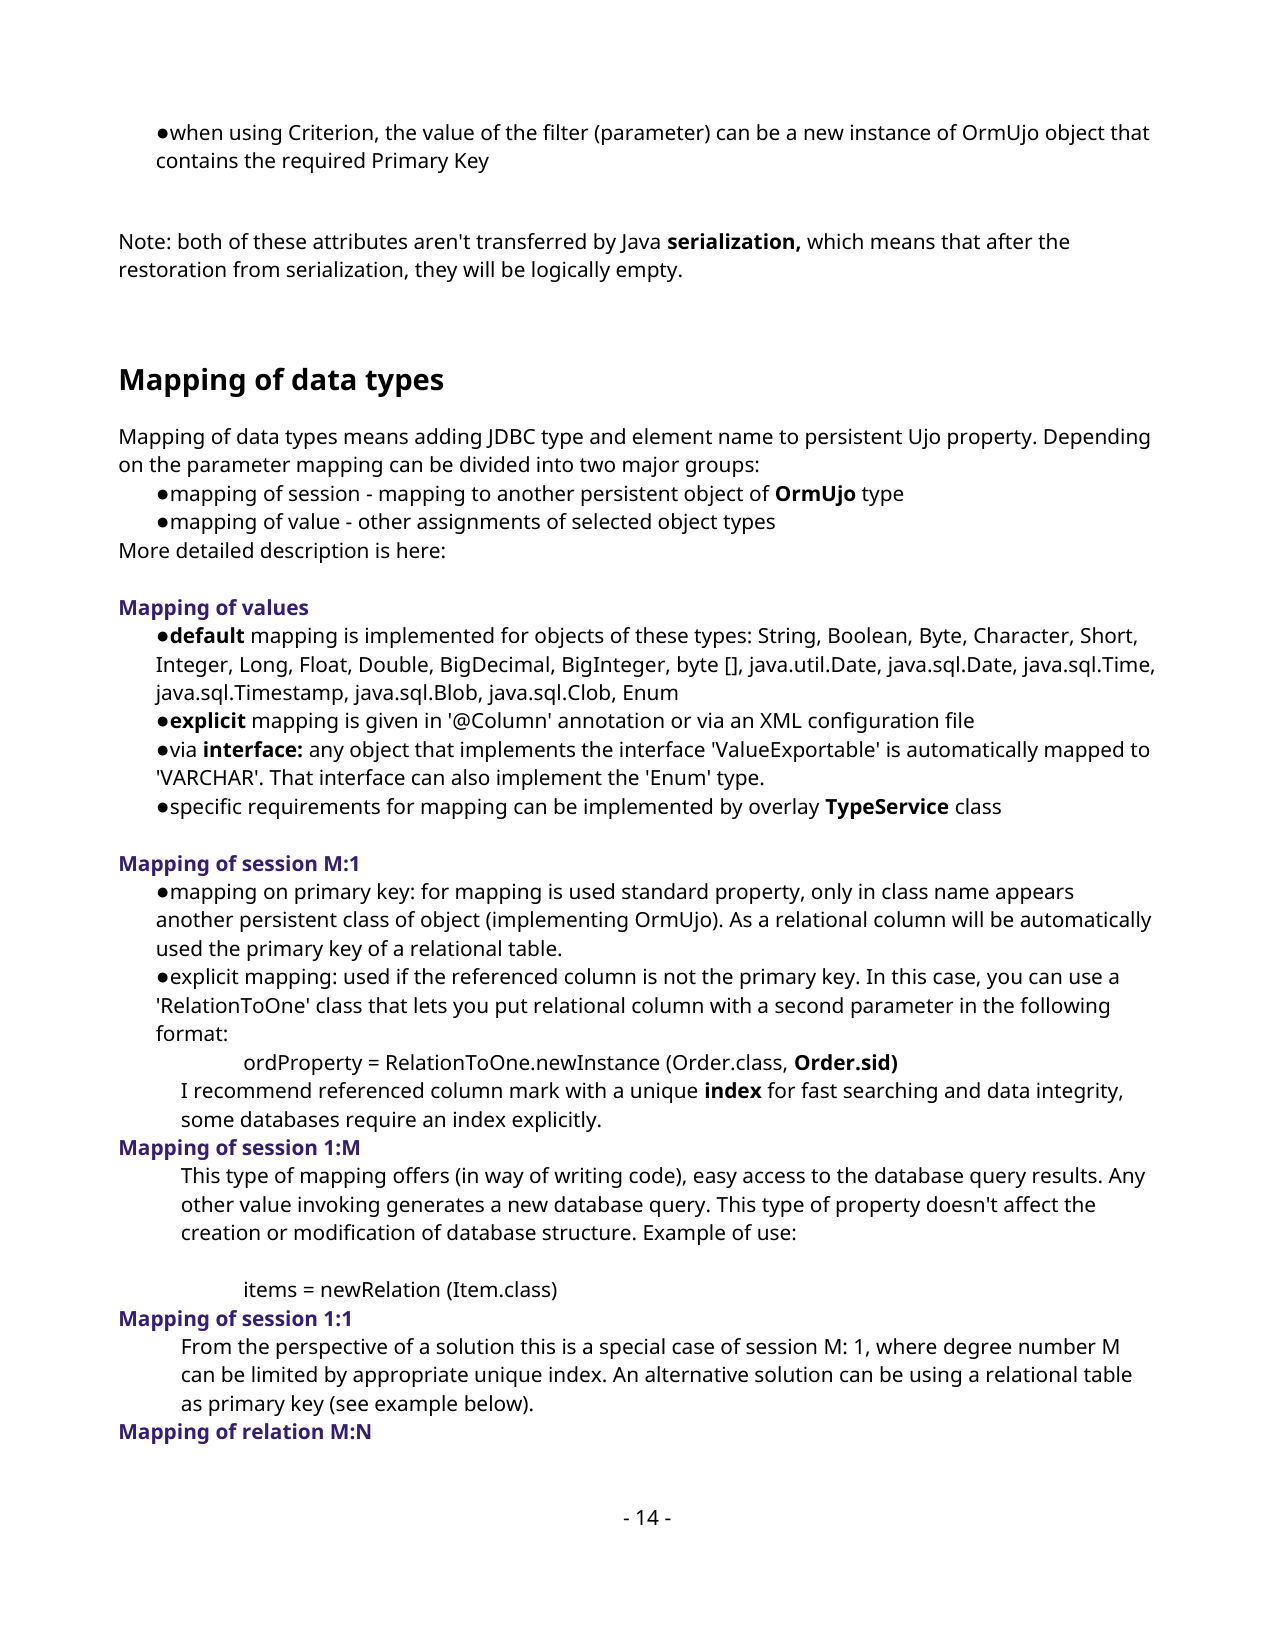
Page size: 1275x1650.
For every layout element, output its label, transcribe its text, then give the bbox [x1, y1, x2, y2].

text I recommend referenced column mark with a unique index for fast searching and data integrity, some databases require an index explicitly. [181, 1076, 1157, 1133]
list when using Criterion, the value of the filter (parameter) can be a new instance of OrmUjo object that contains the required Primary Key [118, 118, 1157, 175]
subtitle Mapping of data types [118, 359, 1157, 399]
list specific requirements for mapping can be implemented by overlay TypeService class [118, 792, 1157, 820]
list explicit mapping is given in '@Column' annotation or via an XML configuration file [118, 707, 1157, 735]
list mapping on primary key: for mapping is used standard property, only in class name appears another persistent class of object (implementing OrmUjo). As a relational column will be automatically used the primary key of a relational table. [118, 877, 1157, 962]
text From the perspective of a solution this is a special case of session M: 1, where degree number M can be limited by appropriate unique index. An alternative solution can be using a relational table as primary key (see example below). [181, 1332, 1157, 1417]
text More detailed description is here: [118, 536, 1157, 564]
text Mapping of session 1:1 [118, 1304, 1157, 1332]
text Mapping of session 1:M [118, 1133, 1157, 1162]
text Mapping of data types means adding JDBC type and element name to persistent Ujo property. Depending on the parameter mapping can be divided into two major groups: [118, 422, 1157, 479]
list via interface: any object that implements the interface 'ValueExportable' is automatically mapped to 'VARCHAR'. That interface can also implement the 'Enum' type. [118, 735, 1157, 792]
text This type of mapping offers (in way of writing code), easy access to the database query results. Any other value invoking generates a new database query. This type of property doesn't affect the creation or modification of database structure. Example of use: [181, 1162, 1157, 1247]
list mapping of value - other assignments of selected object types [118, 507, 1157, 536]
text Note: both of these attributes aren't transferred by Java serialization, which means that after the restoration from serialization, they will be logically empty. [118, 227, 1157, 284]
text Mapping of session M:1 [118, 849, 1157, 877]
text ordProperty = RelationToOne.newInstance (Order.class, Order.sid) [243, 1048, 1157, 1076]
text items = newRelation (Item.class) [243, 1275, 1157, 1304]
text Mapping of relation M:N [118, 1417, 1157, 1446]
list mapping of session - mapping to another persistent object of OrmUjo type [118, 479, 1157, 507]
list default mapping is implemented for objects of these types: String, Boolean, Byte, Character, Short, Integer, Long, Float, Double, BigDecimal, BigInteger, byte [], java.util.Date, java.sql.Date, java.sql.Time, java.sql.Timestamp, java.sql.Blob, java.sql.Clob, Enum [118, 621, 1157, 707]
text Mapping of values [118, 593, 1157, 621]
list explicit mapping: used if the referenced column is not the primary key. In this case, you can use a 'RelationToOne' class that lets you put relational column with a second parameter in the following format: [118, 962, 1157, 1048]
